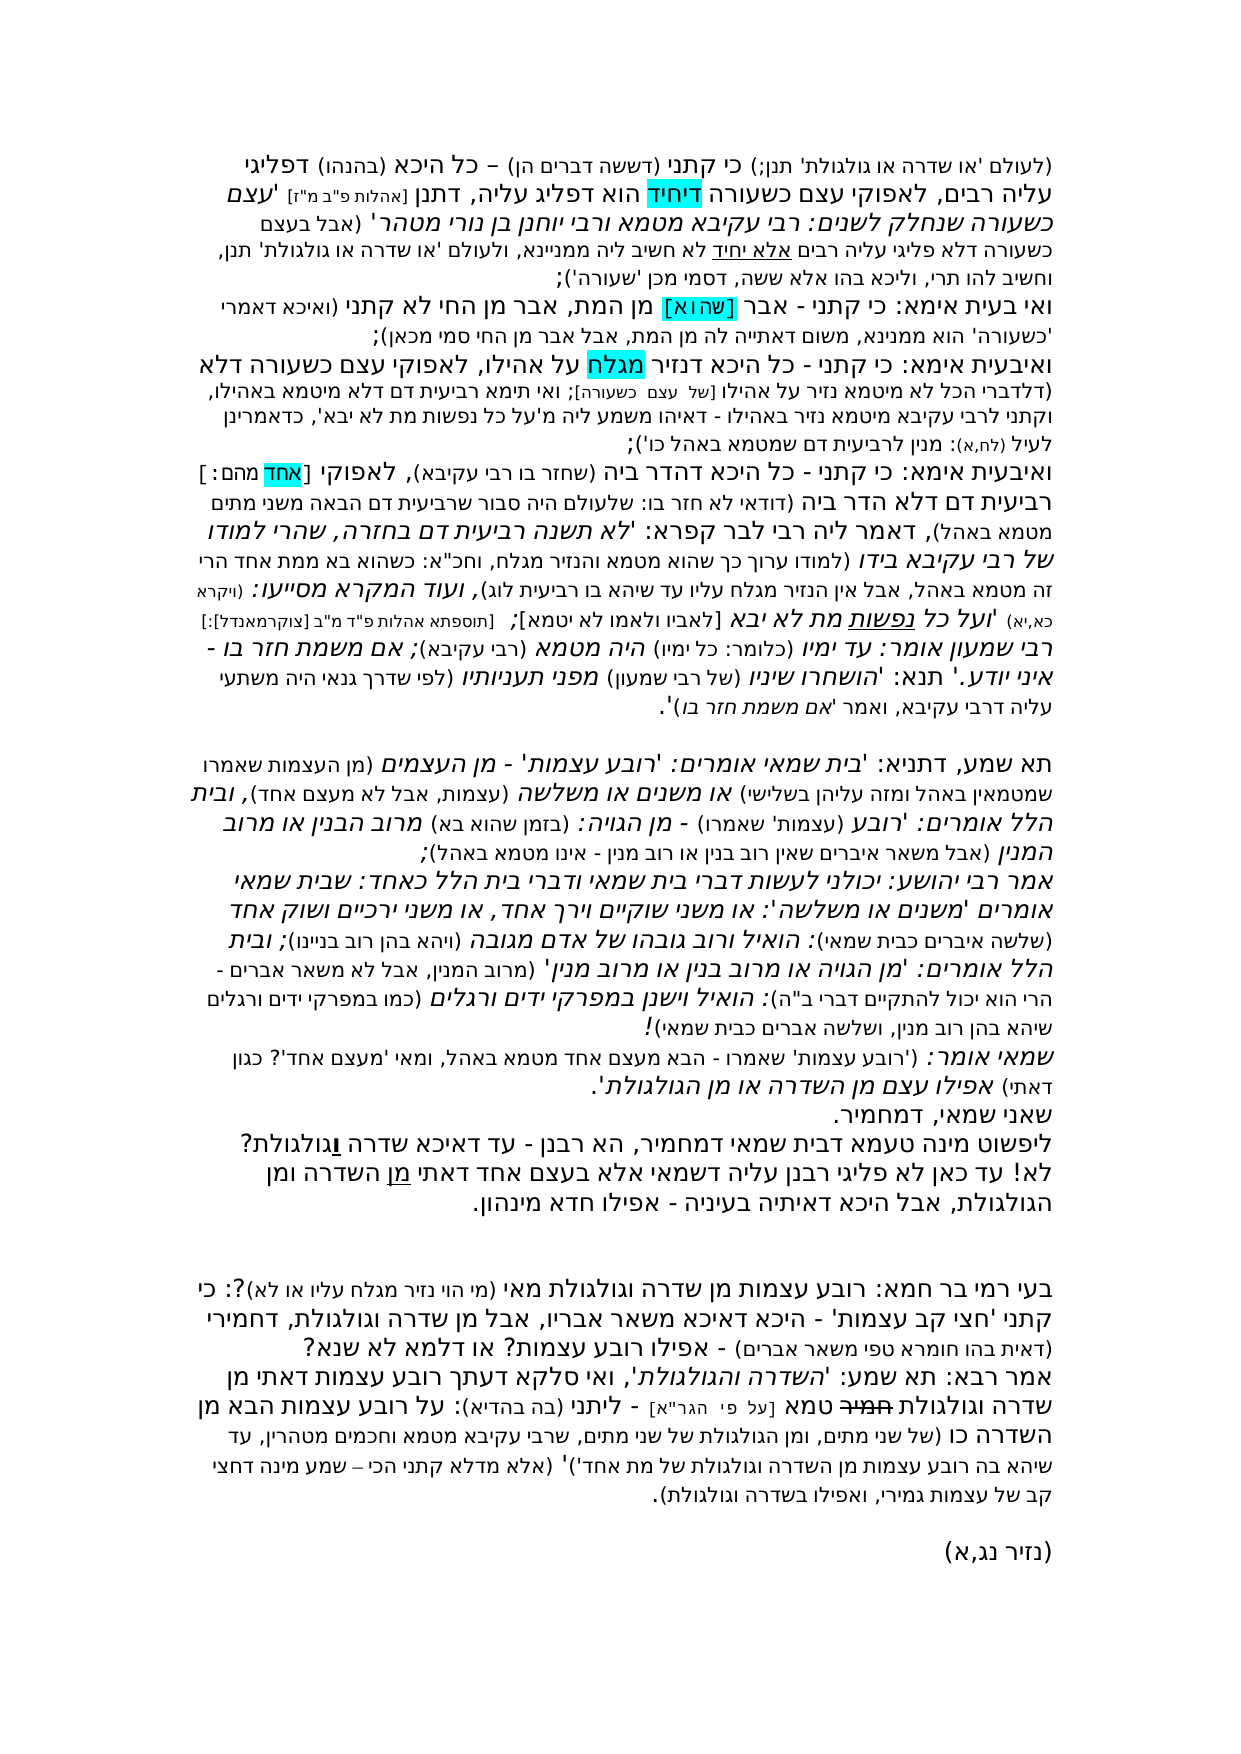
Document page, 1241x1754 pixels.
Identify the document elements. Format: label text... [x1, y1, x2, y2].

text (נזיר נג,א) [187, 1537, 1053, 1566]
text ואיבעית אימא: כי קתני - כל היכא דנזיר מגלח על אהילו, לאפוקי עצם כשעורה דלא (דלדברי הכל לא מיטמא נזיר על אהילו [של עצם כשעורה]; ואי תימא רביעית דם דלא מיטמא באהילו, וקתני לרבי עקיבא מיטמא נזיר באהילו - דאיהו משמע ליה מ'על כל נפשות מת לא יבא', כדאמרינן לעיל (לח,א): מנין לרביעית דם שמטמא באהל כו'); [187, 350, 1053, 457]
text בעי רמי בר חמא: רובע עצמות מן שדרה וגולגולת מאי (מי הוי נזיר מגלח עליו או לא)?: כי קתני 'חצי קב עצמות' - היכא דאיכא משאר אבריו, אבל מן שדרה וגולגולת, דחמירי (דאית בהו חומרא טפי משאר אברים) - אפילו רובע עצמות? או דלמא לא שנא? [187, 1274, 1053, 1362]
text אמר רבא: תא שמע: 'השדרה והגולגולת', ואי סלקא דעתך רובע עצמות דאתי מן שדרה וגולגולת חמיר טמא [על פי הגר"א] - ליתני (בה בהדיא): על רובע עצמות הבא מן השדרה כו (של שני מתים, ומן הגולגולת של שני מתים, שרבי עקיבא מטמא וחכמים מטהרין, עד שיהא בה רובע עצמות מן השדרה וגולגולת של מת אחד')' (אלא מדלא קתני הכי – שמע מינה דחצי קב של עצמות גמירי, ואפילו בשדרה וגולגולת). [187, 1362, 1053, 1508]
text לא! עד כאן לא פליגי רבנן עליה דשמאי אלא בעצם אחד דאתי מן השדרה ומן הגולגולת, אבל היכא דאיתיה בעיניה - אפילו חדא מינהון. [187, 1158, 1053, 1217]
text ואיבעית אימא: כי קתני - כל היכא דהדר ביה (שחזר בו רבי עקיבא), לאפוקי [אחד מהם:] רביעית דם דלא הדר ביה (דודאי לא חזר בו: שלעולם היה סבור שרביעית דם הבאה משני מתים מטמא באהל), דאמר ליה רבי לבר קפרא: 'לא תשנה רביעית דם בחזרה, שהרי למודו של רבי עקיבא בידו (למודו ערוך כך שהוא מטמא והנזיר מגלח, וחכ"א: כשהוא בא ממת אחד הרי זה מטמא באהל, אבל אין הנזיר מגלח עליו עד שיהא בו רביעית לוג), ועוד המקרא מסייעו: (ויקרא כא,יא) 'ועל כל נפשות מת לא יבא [לאביו ולאמו לא יטמא]; [תוספתא אהלות פ"ד מ"ב [צוקרמאנדל]:] רבי שמעון אומר: עד ימיו (כלומר: כל ימיו) היה מטמא (רבי עקיבא); אם משמת חזר בו - איני יודע.' תנא: 'הושחרו שיניו (של רבי שמעון) מפני תעניותיו (לפי שדרך גנאי היה משתעי עליה דרבי עקיבא, ואמר 'אם משמת חזר בו)'. [187, 457, 1053, 721]
text ואי בעית אימא: כי קתני - אבר [שהוא] מן המת, אבר מן החי לא קתני (ואיכא דאמרי 'כשעורה' הוא ממנינא, משום דאתייה לה מן המת, אבל אבר מן החי סמי מכאן); [187, 291, 1053, 350]
text שמאי אומר: ('רובע עצמות' שאמרו - הבא מעצם אחד מטמא באהל, ומאי 'מעצם אחד'? כגון דאתי) אפילו עצם מן השדרה או מן הגולגולת'. [187, 1042, 1053, 1100]
text (לעולם 'או שדרה או גולגולת' תנן;) כי קתני (דששה דברים הן) – כל היכא (בהנהו) דפליגי עליה רבים, לאפוקי עצם כשעורה דיחיד הוא דפליג עליה, דתנן [אהלות פ"ב מ"ז] 'עצם כשעורה שנחלק לשנים: רבי עקיבא מטמא ורבי יוחנן בן נורי מטהר' (אבל בעצם כשעורה דלא פליגי עליה רבים אלא יחיד לא חשיב ליה ממניינא, ולעולם 'או שדרה או גולגולת' תנן, וחשיב להו תרי, וליכא בהו אלא ששה, דסמי מכן 'שעורה'); [187, 150, 1053, 291]
text ליפשוט מינה טעמא דבית שמאי דמחמיר, הא רבנן - עד דאיכא שדרה וגולגולת? [187, 1129, 1053, 1158]
text אמר רבי יהושע: יכולני לעשות דברי בית שמאי ודברי בית הלל כאחד: שבית שמאי אומרים 'משנים או משלשה': או משני שוקיים וירך אחד, או משני ירכיים ושוק אחד (שלשה איברים כבית שמאי): הואיל ורוב גובהו של אדם מגובה (ויהא בהן רוב בניינו); ובית הלל אומרים: 'מן הגויה או מרוב בנין או מרוב מנין' (מרוב המנין, אבל לא משאר אברים - הרי הוא יכול להתקיים דברי ב"ה): הואיל וישנן במפרקי ידים ורגלים (כמו במפרקי ידים ורגלים שיהא בהן רוב מנין, ושלשה אברים כבית שמאי)! [187, 866, 1053, 1042]
text תא שמע, דתניא: 'בית שמאי אומרים: 'רובע עצמות' - מן העצמים (מן העצמות שאמרו שמטמאין באהל ומזה עליהן בשלישי) או משנים או משלשה (עצמות, אבל לא מעצם אחד), ובית הלל אומרים: 'רובע (עצמות' שאמרו) - מן הגויה: (בזמן שהוא בא) מרוב הבנין או מרוב המנין (אבל משאר איברים שאין רוב בנין או רוב מנין - אינו מטמא באהל); [187, 749, 1053, 866]
text שאני שמאי, דמחמיר. [187, 1100, 1053, 1129]
